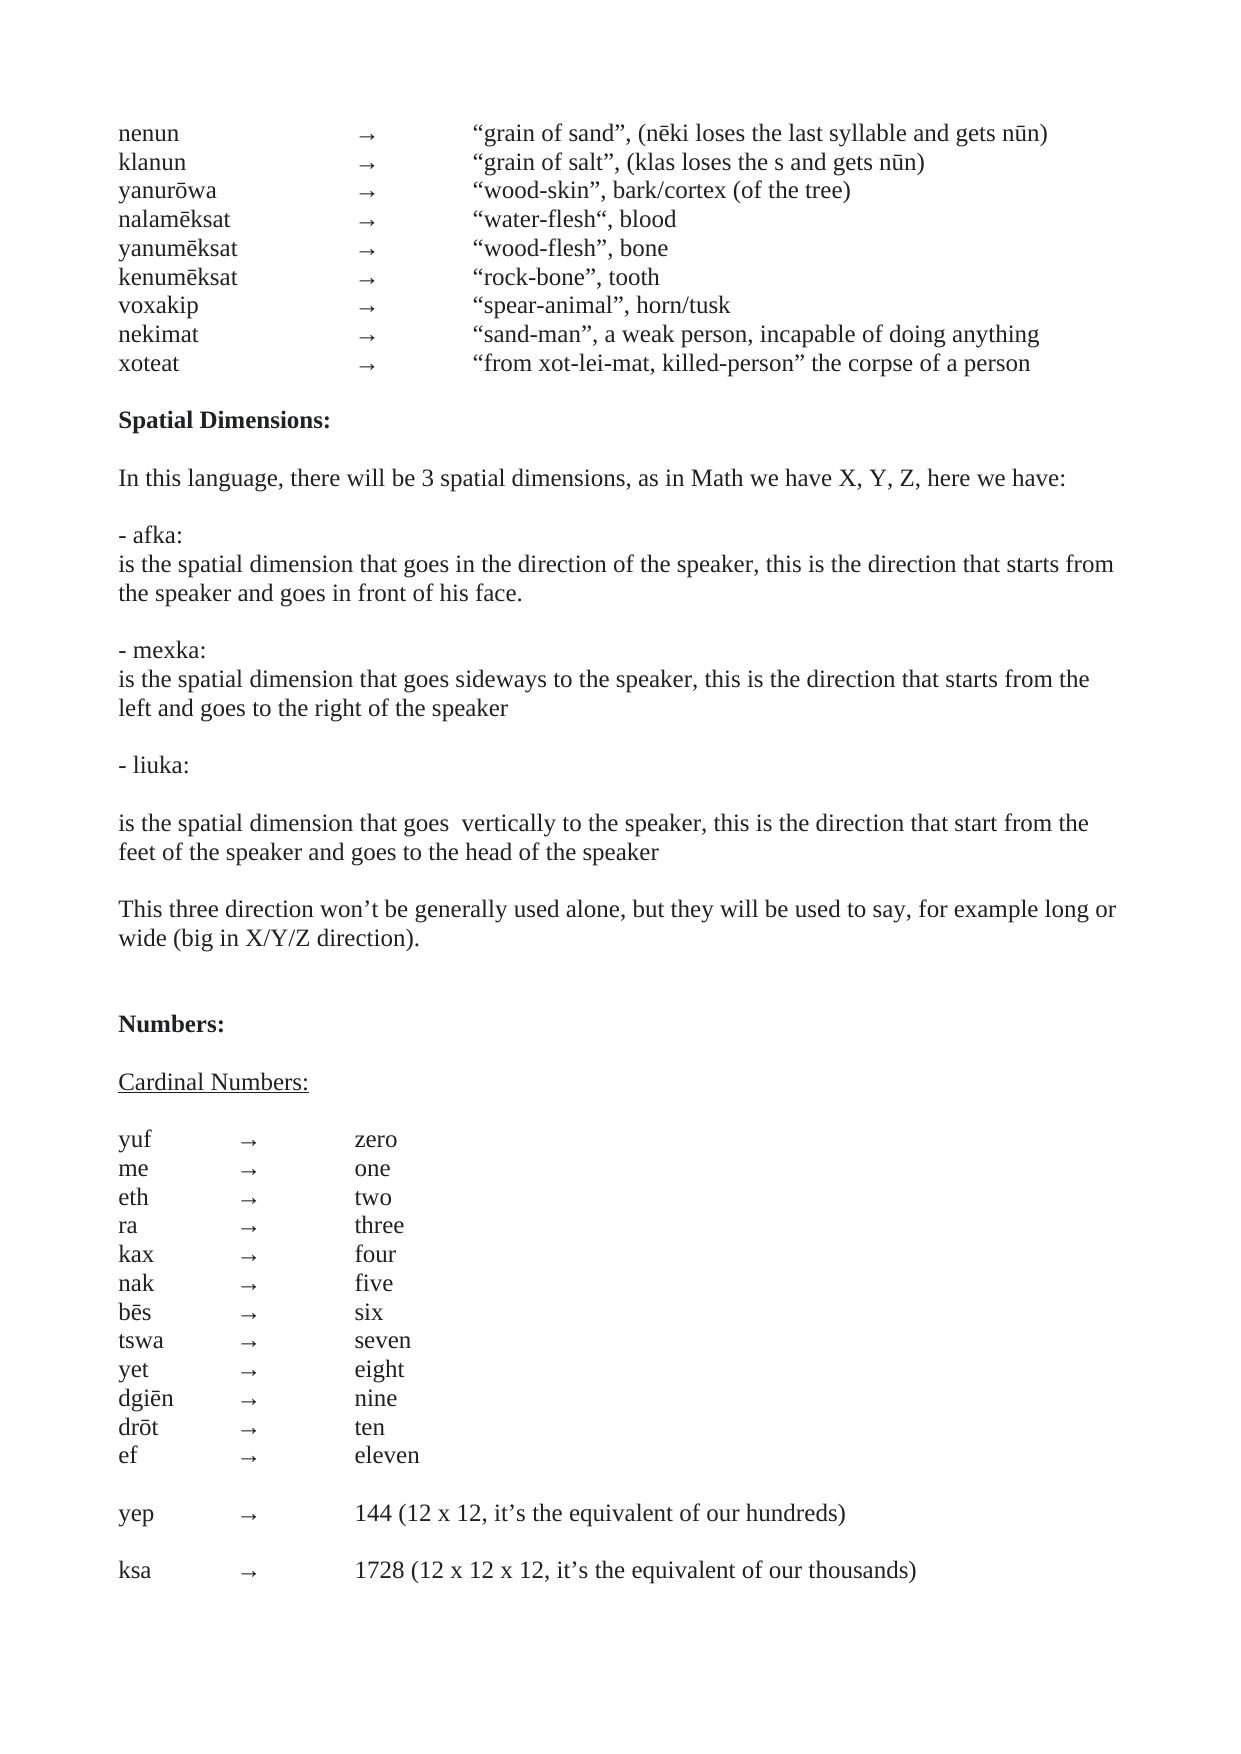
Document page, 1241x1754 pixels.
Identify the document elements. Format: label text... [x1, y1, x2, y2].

text nekimat → “sand-man”, a weak person, incapable of doing anything [118, 319, 1122, 348]
text kax → four [118, 1239, 1122, 1268]
text kenumēksat → “rock-bone”, tooth [118, 262, 1122, 291]
text ef → eleven [118, 1441, 1122, 1469]
text is the spatial dimension that goes sideways to the speaker, this is the direction that starts from the left and goes to the right of the speaker [118, 664, 1122, 722]
text - liuka: [118, 751, 1122, 779]
text klanun → “grain of salt”, (klas loses the s and gets nūn) [118, 147, 1122, 176]
text In this language, there will be 3 spatial dimensions, as in Math we have X, Y, Z, here we have: [118, 463, 1122, 492]
text yep → 144 (12 x 12, it’s the equivalent of our hundreds) [118, 1498, 1122, 1527]
text dgiēn → nine [118, 1383, 1122, 1412]
text yuf → zero [118, 1124, 1122, 1153]
text Cardinal Numbers: [118, 1067, 1122, 1096]
text is the spatial dimension that goes in the direction of the speaker, this is the direction that starts from the speaker and goes in front of his face. [118, 549, 1122, 607]
text yet → eight [118, 1354, 1122, 1383]
text xoteat → “from xot-lei-mat, killed-person” the corpse of a person [118, 348, 1122, 377]
text Numbers: [118, 1009, 1122, 1038]
text bēs → six [118, 1297, 1122, 1326]
text voxakip → “spear-animal”, horn/tusk [118, 291, 1122, 319]
text ra → three [118, 1211, 1122, 1239]
text is the spatial dimension that goes vertically to the speaker, this is the direction that start from the feet of the speaker and goes to the head of the speaker [118, 808, 1122, 866]
text nenun → “grain of sand”, (nēki loses the last syllable and gets nūn) [118, 118, 1122, 147]
text This three direction won’t be generally used alone, but they will be used to say, for example long or wide (big in X/Y/Z direction). [118, 894, 1122, 952]
text - afka: [118, 521, 1122, 549]
text eth → two [118, 1182, 1122, 1211]
text me → one [118, 1153, 1122, 1182]
text - mexka: [118, 636, 1122, 664]
text nalamēksat → “water-flesh“, blood [118, 204, 1122, 233]
text yanurōwa → “wood-skin”, bark/cortex (of the tree) [118, 176, 1122, 204]
text drōt → ten [118, 1412, 1122, 1441]
text ksa → 1728 (12 x 12 x 12, it’s the equivalent of our thousands) [118, 1556, 1122, 1584]
text Spatial Dimensions: [118, 406, 1122, 434]
text yanumēksat → “wood-flesh”, bone [118, 233, 1122, 262]
text tswa → seven [118, 1326, 1122, 1354]
text nak → five [118, 1268, 1122, 1297]
